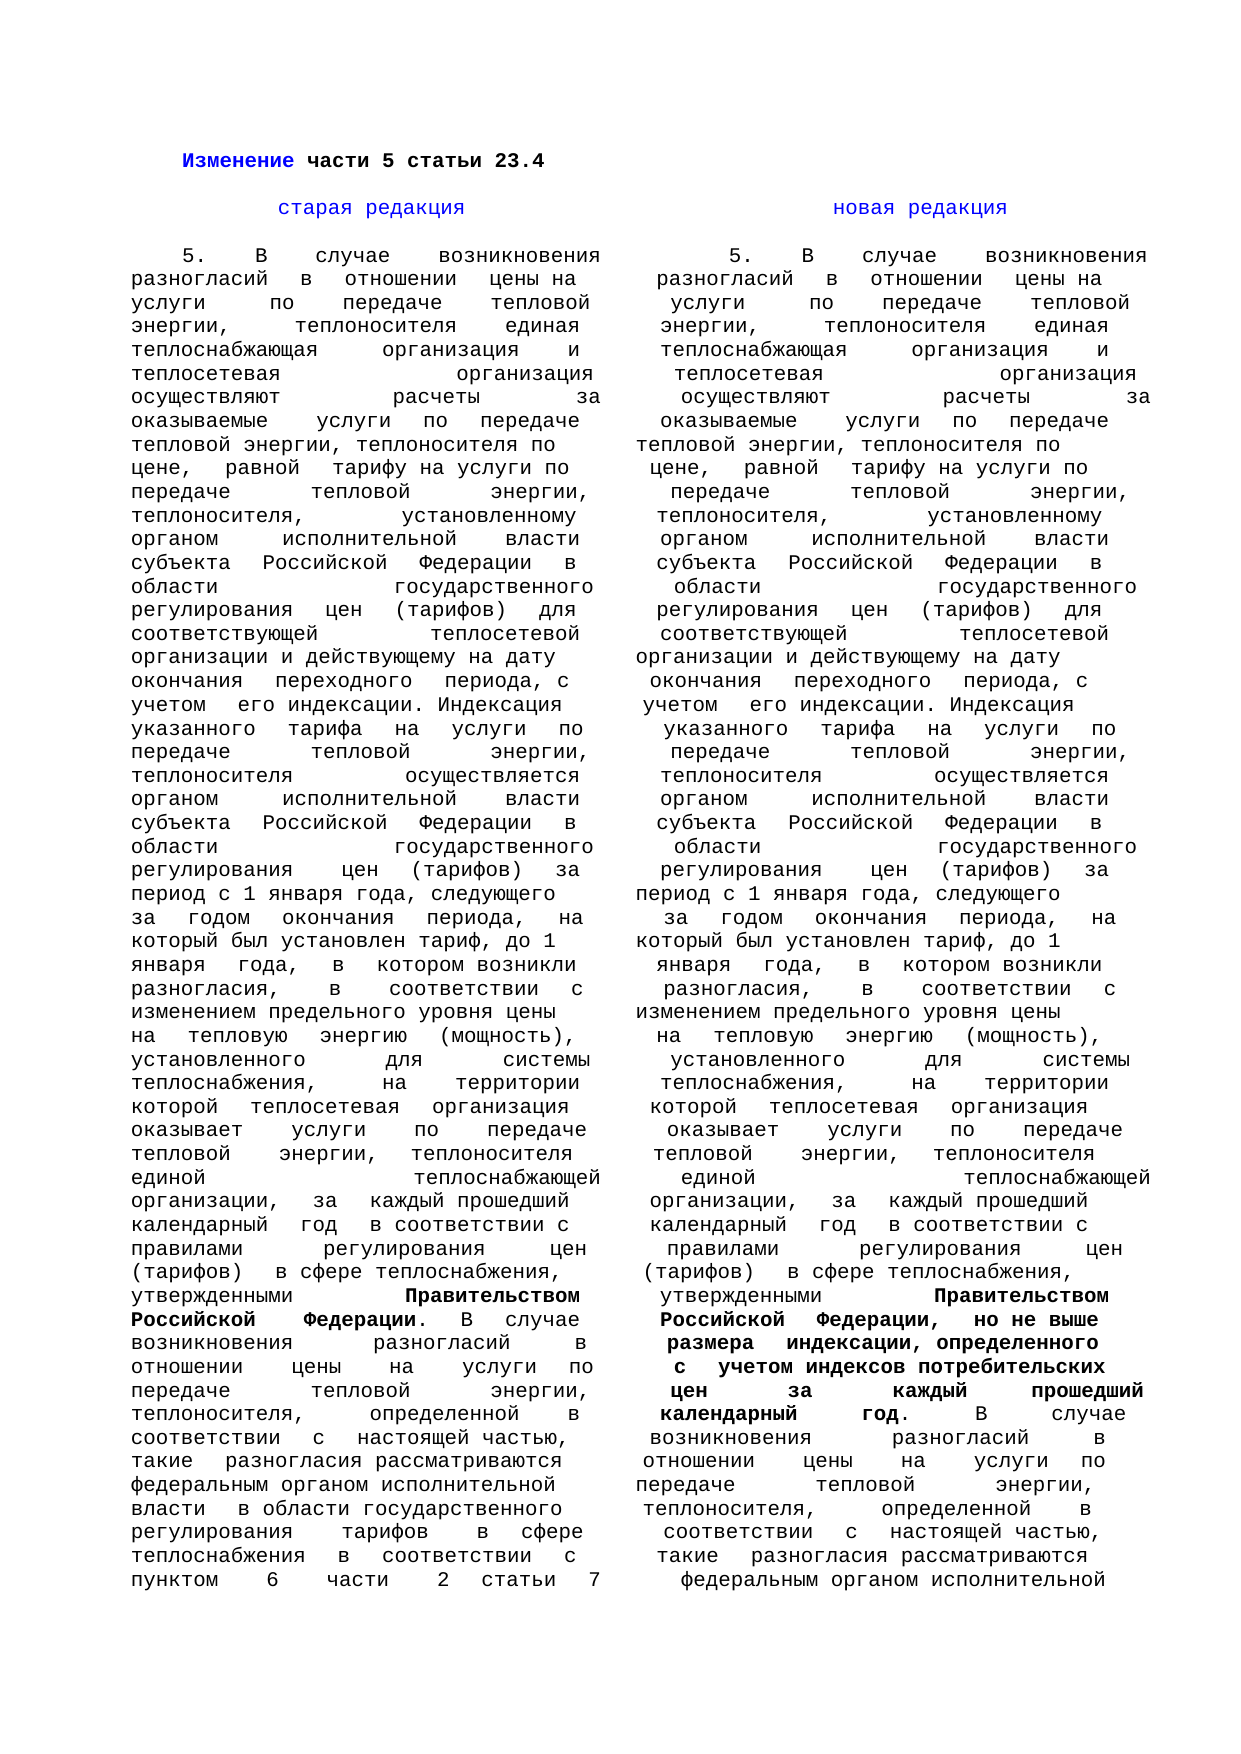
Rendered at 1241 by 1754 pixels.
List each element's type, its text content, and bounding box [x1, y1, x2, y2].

text отношении цены на услуги по с учетом индексов потребительских [118, 1356, 1181, 1379]
text за годом окончания периода, на за годом окончания периода, на [118, 907, 1181, 930]
text теплоснабжения, на территории теплоснабжения, на территории [118, 1072, 1181, 1096]
text теплоснабжающая организация и теплоснабжающая организация и [118, 339, 1181, 363]
text (тарифов) в сфере теплоснабжения, (тарифов) в сфере теплоснабжения, [118, 1261, 1181, 1285]
text органом исполнительной власти органом исполнительной власти [118, 788, 1181, 812]
text которой теплосетевая организация которой теплосетевая организация [118, 1096, 1181, 1119]
text учетом его индексации. Индексация учетом его индексации. Индексация [118, 694, 1181, 717]
text окончания переходного периода, с окончания переходного периода, с [118, 670, 1181, 694]
text области государственного области государственного [118, 576, 1181, 599]
text энергии, теплоносителя единая энергии, теплоносителя единая [118, 316, 1181, 339]
text Изменение части 5 статьи 23.4 [118, 150, 1181, 174]
text теплоносителя, определенной в календарный год. В случае [118, 1403, 1181, 1427]
text федеральным органом исполнительной передаче тепловой энергии, [118, 1474, 1181, 1498]
text теплоносителя, установленному теплоносителя, установленному [118, 505, 1181, 528]
text организации, за каждый прошедший организации, за каждый прошедший [118, 1190, 1181, 1214]
text утвержденными Правительством утвержденными Правительством [118, 1285, 1181, 1309]
text оказываемые услуги по передаче оказываемые услуги по передаче [118, 410, 1181, 434]
text осуществляют расчеты за осуществляют расчеты за [118, 386, 1181, 410]
text старая редакция новая редакция [118, 197, 1181, 221]
text который был установлен тариф, до 1 который был установлен тариф, до 1 [118, 930, 1181, 954]
text области государственного области государственного [118, 836, 1181, 859]
text возникновения разногласий в размера индексации, определенного [118, 1332, 1181, 1356]
text передаче тепловой энергии, передаче тепловой энергии, [118, 481, 1181, 505]
text тепловой энергии, теплоносителя по тепловой энергии, теплоносителя по [118, 434, 1181, 457]
text Российской Федерации. В случае Российской Федерации, но не выше [118, 1309, 1181, 1332]
text указанного тарифа на услуги по указанного тарифа на услуги по [118, 717, 1181, 741]
text оказывает услуги по передаче оказывает услуги по передаче [118, 1119, 1181, 1143]
text передаче тепловой энергии, цен за каждый прошедший [118, 1379, 1181, 1403]
text календарный год в соответствии с календарный год в соответствии с [118, 1214, 1181, 1238]
text услуги по передаче тепловой услуги по передаче тепловой [118, 292, 1181, 316]
text теплоснабжения в соответствии с такие разногласия рассматриваются [118, 1545, 1181, 1569]
text 5. В случае возникновения 5. В случае возникновения [118, 244, 1181, 268]
text разногласий в отношении цены на разногласий в отношении цены на [118, 268, 1181, 292]
text период с 1 января года, следующего период с 1 января года, следующего [118, 883, 1181, 907]
text тепловой энергии, теплоносителя тепловой энергии, теплоносителя [118, 1143, 1181, 1167]
text субъекта Российской Федерации в субъекта Российской Федерации в [118, 552, 1181, 576]
text регулирования цен (тарифов) для регулирования цен (тарифов) для [118, 599, 1181, 623]
text соответствующей теплосетевой соответствующей теплосетевой [118, 623, 1181, 647]
text разногласия, в соответствии с разногласия, в соответствии с [118, 978, 1181, 1001]
text такие разногласия рассматриваются отношении цены на услуги по [118, 1451, 1181, 1474]
text органом исполнительной власти органом исполнительной власти [118, 528, 1181, 552]
text регулирования тарифов в сфере соответствии с настоящей частью, [118, 1521, 1181, 1545]
text передаче тепловой энергии, передаче тепловой энергии, [118, 741, 1181, 765]
text теплосетевая организация теплосетевая организация [118, 363, 1181, 386]
text соответствии с настоящей частью, возникновения разногласий в [118, 1427, 1181, 1451]
text правилами регулирования цен правилами регулирования цен [118, 1238, 1181, 1261]
text единой теплоснабжающей единой теплоснабжающей [118, 1167, 1181, 1190]
text субъекта Российской Федерации в субъекта Российской Федерации в [118, 812, 1181, 836]
text власти в области государственного теплоносителя, определенной в [118, 1498, 1181, 1521]
text пунктом 6 части 2 статьи 7 федеральным органом исполнительной [118, 1569, 1181, 1592]
text января года, в котором возникли января года, в котором возникли [118, 954, 1181, 978]
text регулирования цен (тарифов) за регулирования цен (тарифов) за [118, 859, 1181, 883]
text теплоносителя осуществляется теплоносителя осуществляется [118, 765, 1181, 788]
text установленного для системы установленного для системы [118, 1048, 1181, 1072]
text цене, равной тарифу на услуги по цене, равной тарифу на услуги по [118, 457, 1181, 481]
text изменением предельного уровня цены изменением предельного уровня цены [118, 1001, 1181, 1025]
text на тепловую энергию (мощность), на тепловую энергию (мощность), [118, 1025, 1181, 1048]
text организации и действующему на дату организации и действующему на дату [118, 647, 1181, 670]
